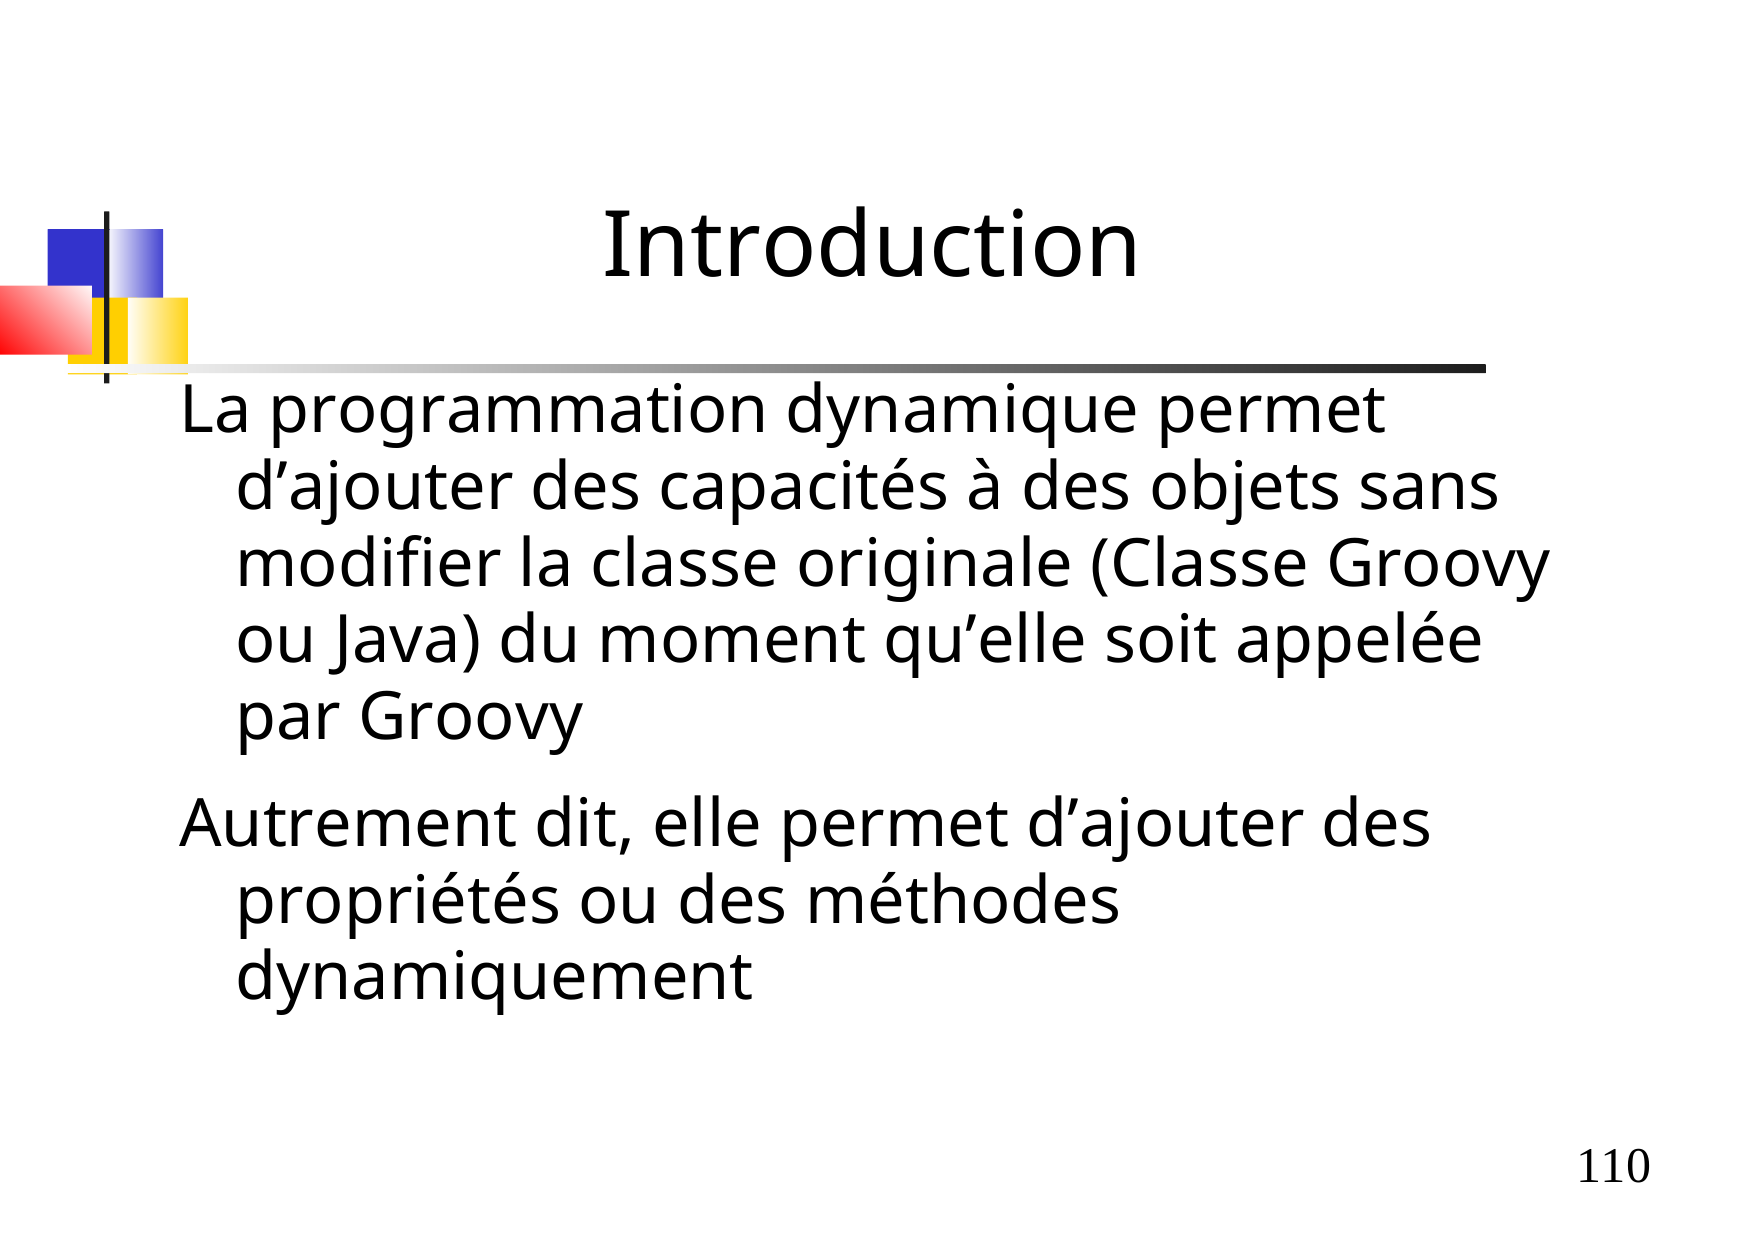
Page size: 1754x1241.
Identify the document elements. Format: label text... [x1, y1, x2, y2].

list La programmation dynamique permet d’ajouter des capacités à des objets sans modifier la classe originale (Classe Groovy ou Java) du moment qu’elle soit appelée par Groovy Autrement dit, elle permet d’ajouter des propriétés ou des méthodes dynamiquement [179, 371, 1567, 1091]
title Introduction [179, 139, 1567, 351]
